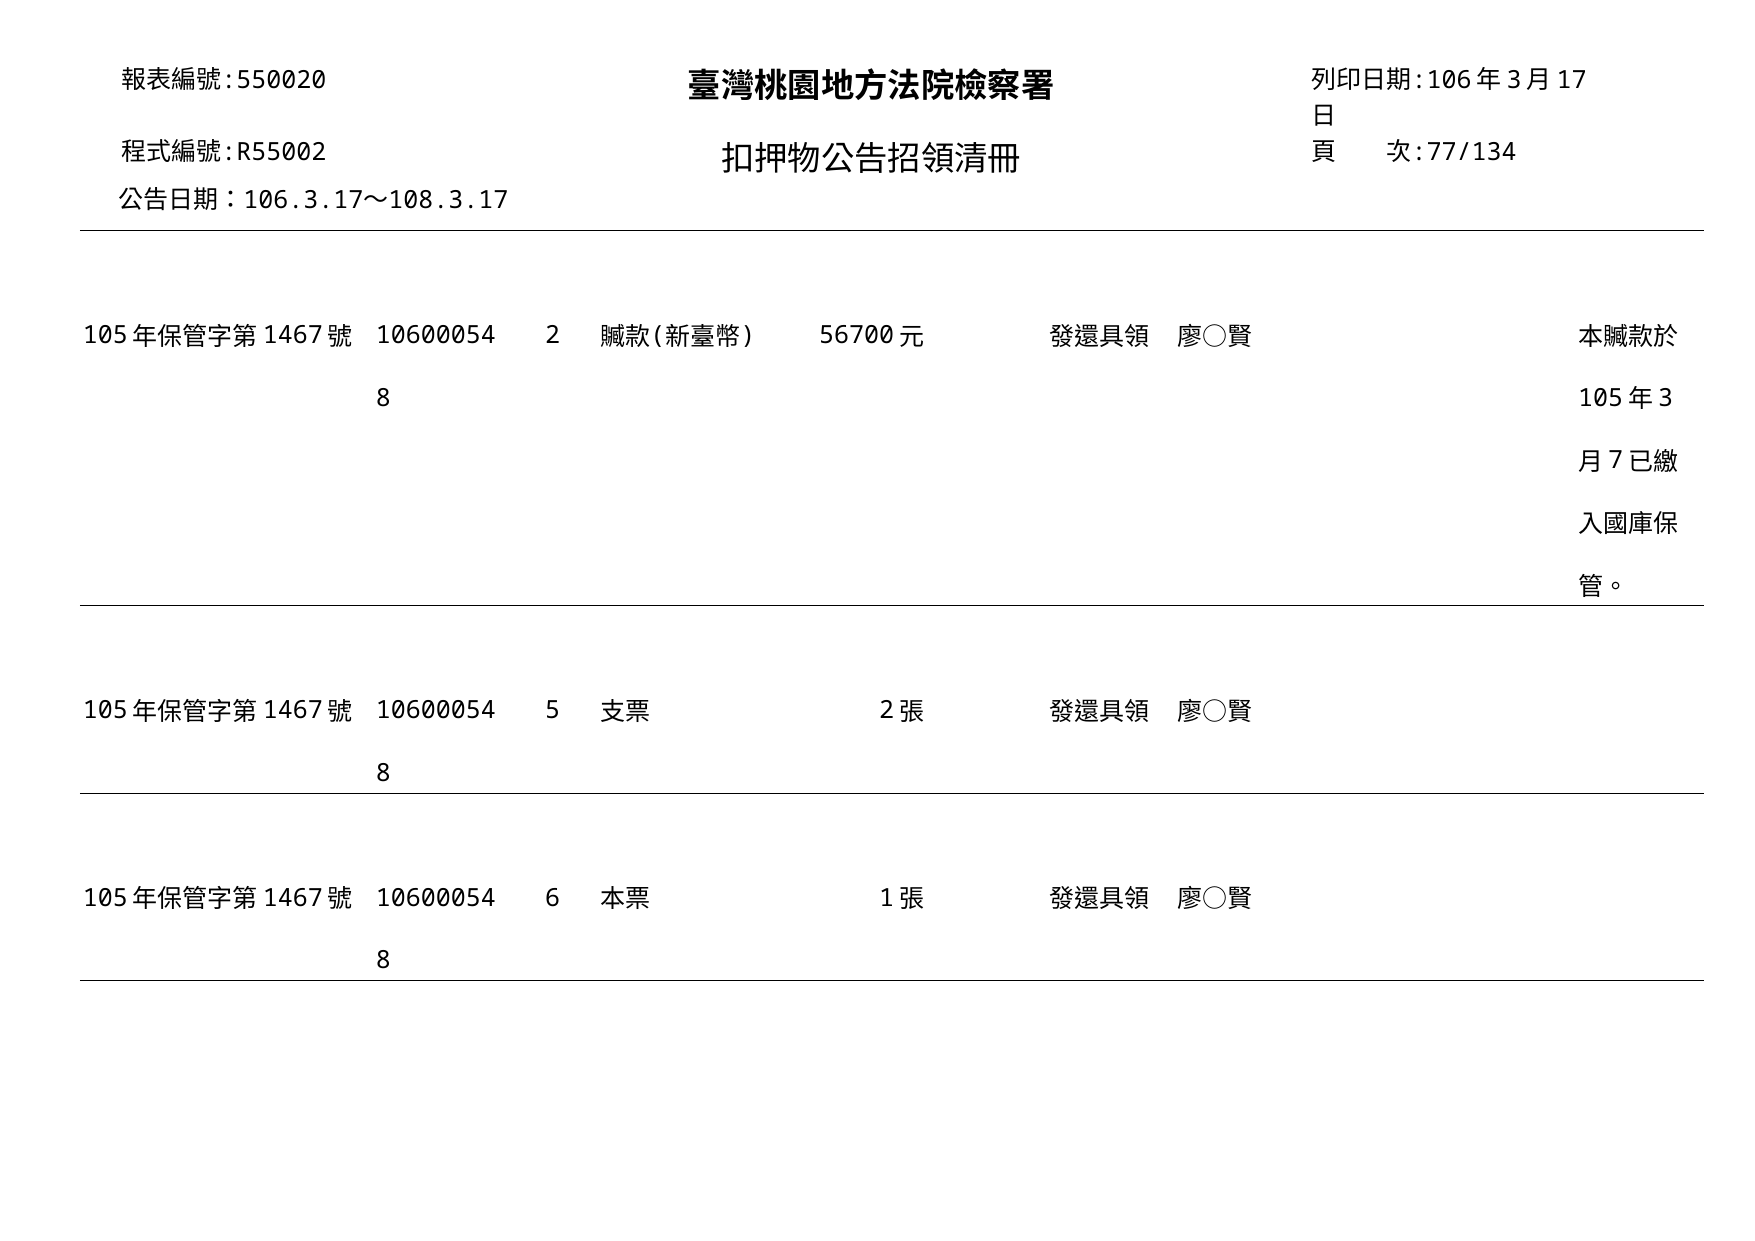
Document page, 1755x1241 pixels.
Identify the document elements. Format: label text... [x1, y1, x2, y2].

table_cell 發還具領 [1046, 794, 1175, 980]
table_cell [927, 606, 1046, 792]
table_cell 5 [507, 606, 597, 792]
table_cell 106000548 [373, 794, 507, 980]
table_cell 2 [507, 231, 597, 605]
table_cell 本贓款於105年3月7已繳入國庫保管。 [1575, 231, 1704, 605]
table_cell [1317, 794, 1575, 980]
table_cell 106000548 [373, 231, 507, 605]
table_cell 贓款(新臺幣) [597, 231, 807, 605]
table_cell 2張 [808, 606, 927, 792]
table_cell 廖○賢 [1175, 794, 1317, 980]
table_cell [927, 794, 1046, 980]
table_cell 105年保管字第1467號 [80, 794, 373, 980]
table_cell 本票 [597, 794, 807, 980]
table_cell [1575, 794, 1704, 980]
table_cell 支票 [597, 606, 807, 792]
table_cell 發還具領 [1046, 231, 1175, 605]
table_cell 105年保管字第1467號 [80, 606, 373, 792]
table_cell 6 [507, 794, 597, 980]
table_cell 廖○賢 [1175, 231, 1317, 605]
table_cell 106000548 [373, 606, 507, 792]
table_cell 56700元 [808, 231, 927, 605]
table_cell 1張 [808, 794, 927, 980]
table_cell [1575, 606, 1704, 792]
table_cell 發還具領 [1046, 606, 1175, 792]
table_cell [1317, 231, 1575, 605]
table_cell 105年保管字第1467號 [80, 231, 373, 605]
table_cell 廖○賢 [1175, 606, 1317, 792]
table_cell [927, 231, 1046, 605]
table_cell [1317, 606, 1575, 792]
